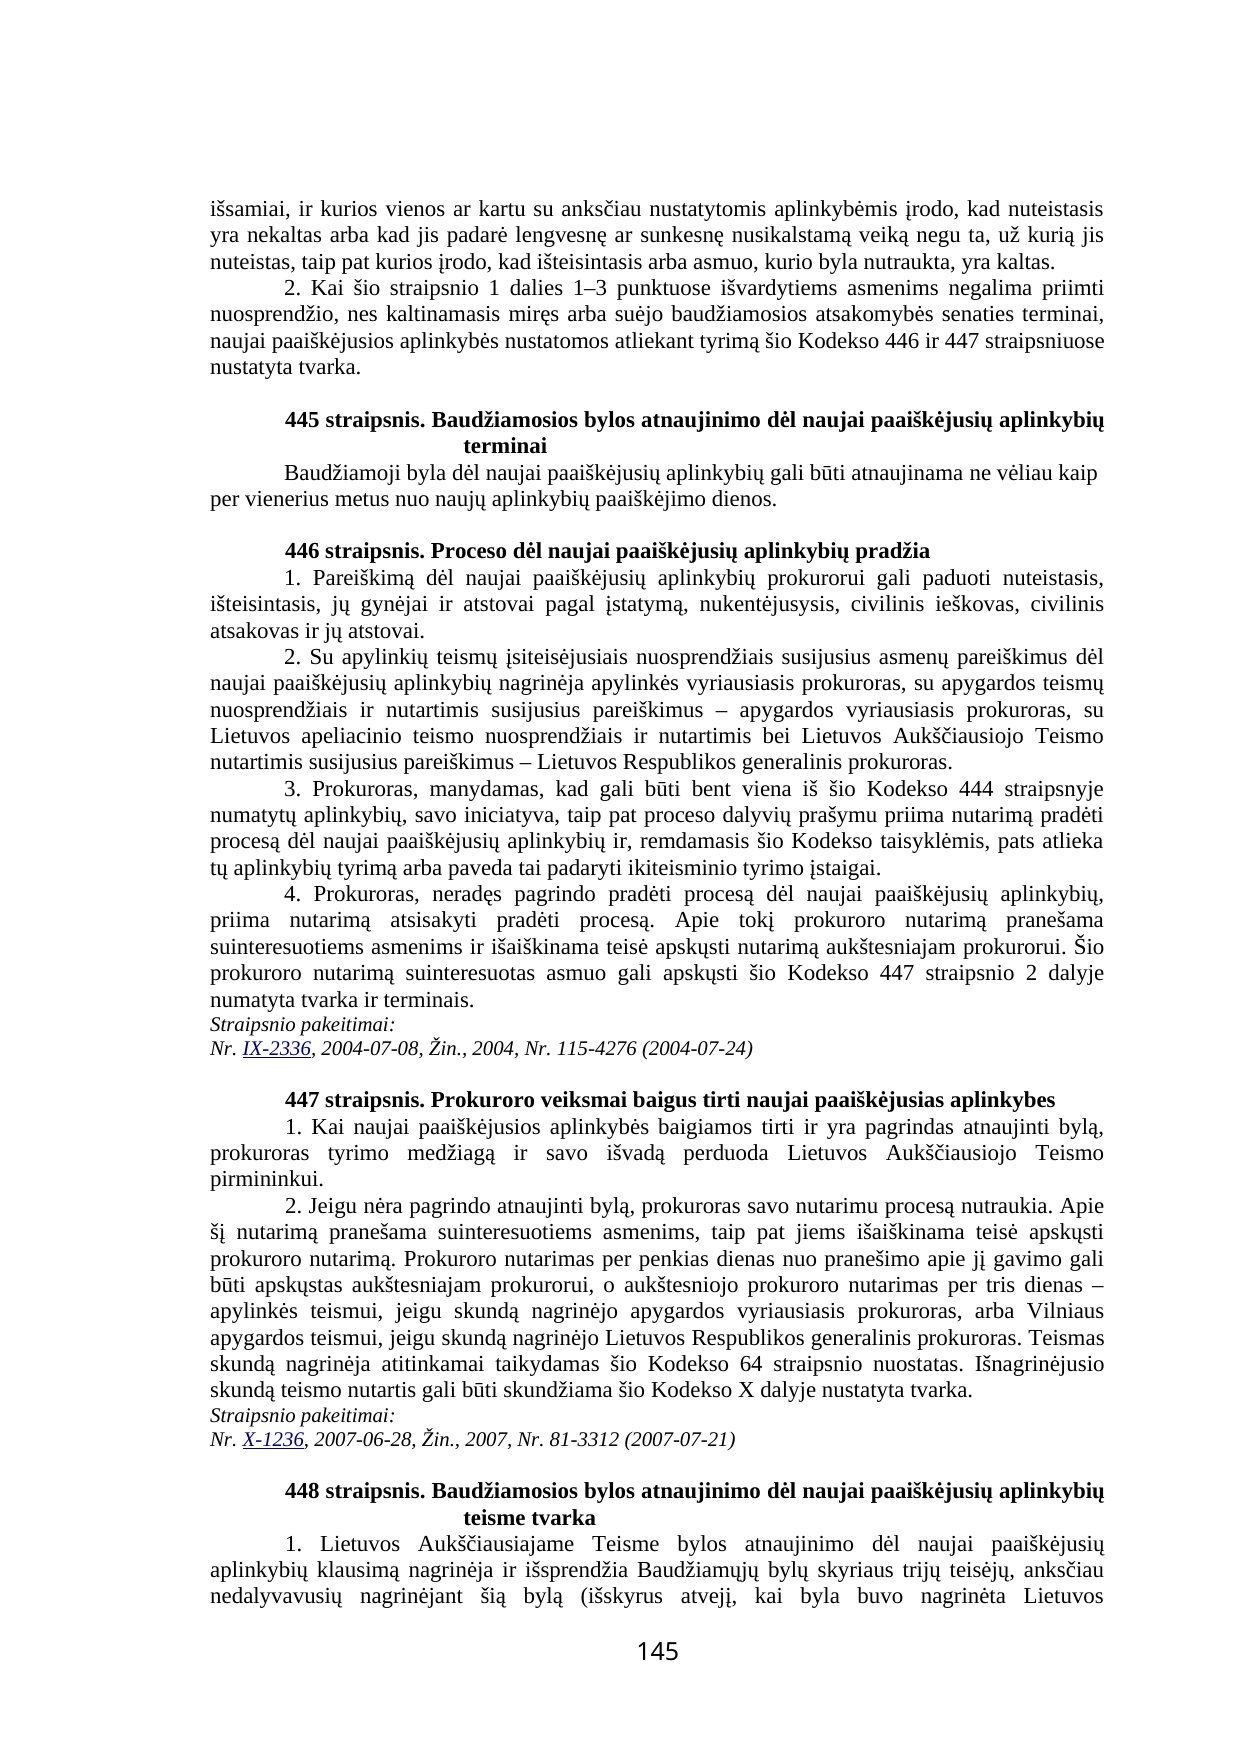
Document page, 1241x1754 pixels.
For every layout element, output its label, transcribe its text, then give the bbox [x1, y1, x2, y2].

text Straipsnio pakeitimai: [210, 1403, 1106, 1427]
text 3. Prokuroras, manydamas, kad gali būti bent viena iš šio Kodekso 444 straipsnyje numatytų aplinkybių, savo iniciatyva, taip pat proceso dalyvių prašymu priima nutarimą pradėti procesą dėl naujai paaiškėjusių aplinkybių ir, remdamasis šio Kodekso taisyklėmis, pats atlieka tų aplinkybių tyrimą arba paveda tai padaryti ikiteisminio tyrimo įstaigai. [210, 775, 1106, 880]
text 2. Kai šio straipsnio 1 dalies 1–3 punktuose išvardytiems asmenims negalima priimti nuosprendžio, nes kaltinamasis miręs arba suėjo baudžiamosios atsakomybės senaties terminai, naujai paaiškėjusios aplinkybės nustatomos atliekant tyrimą šio Kodekso 446 ir 447 straipsniuose nustatyta tvarka. [210, 274, 1106, 379]
text 447 straipsnis. Prokuroro veiksmai baigus tirti naujai paaiškėjusias aplinkybes [285, 1086, 1106, 1113]
text 1. Kai naujai paaiškėjusios aplinkybės baigiamos tirti ir yra pagrindas atnaujinti bylą, prokuroras tyrimo medžiagą ir savo išvadą perduoda Lietuvos Aukščiausiojo Teismo pirmininkui. [210, 1113, 1106, 1192]
text Baudžiamoji byla dėl naujai paaiškėjusių aplinkybių gali būti atnaujinama ne vėliau kaip per vienerius metus nuo naujų aplinkybių paaiškėjimo dienos. [210, 458, 1106, 511]
text Straipsnio pakeitimai: [210, 1012, 1106, 1036]
text 448 straipsnis. Baudžiamosios bylos atnaujinimo dėl naujai paaiškėjusių aplinkybių teisme tvarka [285, 1477, 1106, 1530]
text išsamiai, ir kurios vienos ar kartu su anksčiau nustatytomis aplinkybėmis įrodo, kad nuteistasis yra nekaltas arba kad jis padarė lengvesnę ar sunkesnę nusikalstamą veiką negu ta, už kurią jis nuteistas, taip pat kurios įrodo, kad išteisintasis arba asmuo, kurio byla nutraukta, yra kaltas. [210, 195, 1106, 274]
text 446 straipsnis. Proceso dėl naujai paaiškėjusių aplinkybių pradžia [210, 538, 1106, 564]
text 2. Jeigu nėra pagrindo atnaujinti bylą, prokuroras savo nutarimu procesą nutraukia. Apie šį nutarimą pranešama suinteresuotiems asmenims, taip pat jiems išaiškinama teisė apskųsti prokuroro nutarimą. Prokuroro nutarimas per penkias dienas nuo pranešimo apie jį gavimo gali būti apskųstas aukštesniajam prokurorui, o aukštesniojo prokuroro nutarimas per tris dienas – apylinkės teismui, jeigu skundą nagrinėjo apygardos vyriausiasis prokuroras, arba Vilniaus apygardos teismui, jeigu skundą nagrinėjo Lietuvos Respublikos generalinis prokuroras. Teismas skundą nagrinėja atitinkamai taikydamas šio Kodekso 64 straipsnio nuostatas. Išnagrinėjusio skundą teismo nutartis gali būti skundžiama šio Kodekso X dalyje nustatyta tvarka. [210, 1192, 1106, 1403]
text 1. Lietuvos Aukščiausiajame Teisme bylos atnaujinimo dėl naujai paaiškėjusių aplinkybių klausimą nagrinėja ir išsprendžia Baudžiamųjų bylų skyriaus trijų teisėjų, anksčiau nedalyvavusių nagrinėjant šią bylą (išskyrus atvejį, kai byla buvo nagrinėta Lietuvos [210, 1530, 1106, 1609]
text 2. Su apylinkių teismų įsiteisėjusiais nuosprendžiais susijusius asmenų pareiškimus dėl naujai paaiškėjusių aplinkybių nagrinėja apylinkės vyriausiasis prokuroras, su apygardos teismų nuosprendžiais ir nutartimis susijusius pareiškimus – apygardos vyriausiasis prokuroras, su Lietuvos apeliacinio teismo nuosprendžiais ir nutartimis bei Lietuvos Aukščiausiojo Teismo nutartimis susijusius pareiškimus – Lietuvos Respublikos generalinis prokuroras. [210, 643, 1106, 775]
text 1. Pareiškimą dėl naujai paaiškėjusių aplinkybių prokurorui gali paduoti nuteistasis, išteisintasis, jų gynėjai ir atstovai pagal įstatymą, nukentėjusysis, civilinis ieškovas, civilinis atsakovas ir jų atstovai. [210, 564, 1106, 643]
text 4. Prokuroras, neradęs pagrindo pradėti procesą dėl naujai paaiškėjusių aplinkybių, priima nutarimą atsisakyti pradėti procesą. Apie tokį prokuroro nutarimą pranešama suinteresuotiems asmenims ir išaiškinama teisė apskųsti nutarimą aukštesniajam prokurorui. Šio prokuroro nutarimą suinteresuotas asmuo gali apskųsti šio Kodekso 447 straipsnio 2 dalyje numatyta tvarka ir terminais. [210, 880, 1106, 1012]
text 445 straipsnis. Baudžiamosios bylos atnaujinimo dėl naujai paaiškėjusių aplinkybių terminai [285, 406, 1106, 458]
text Nr. IX-2336, 2004-07-08, Žin., 2004, Nr. 115-4276 (2004-07-24) [210, 1036, 1106, 1060]
text Nr. X-1236, 2007-06-28, Žin., 2007, Nr. 81-3312 (2007-07-21) [210, 1427, 1106, 1451]
